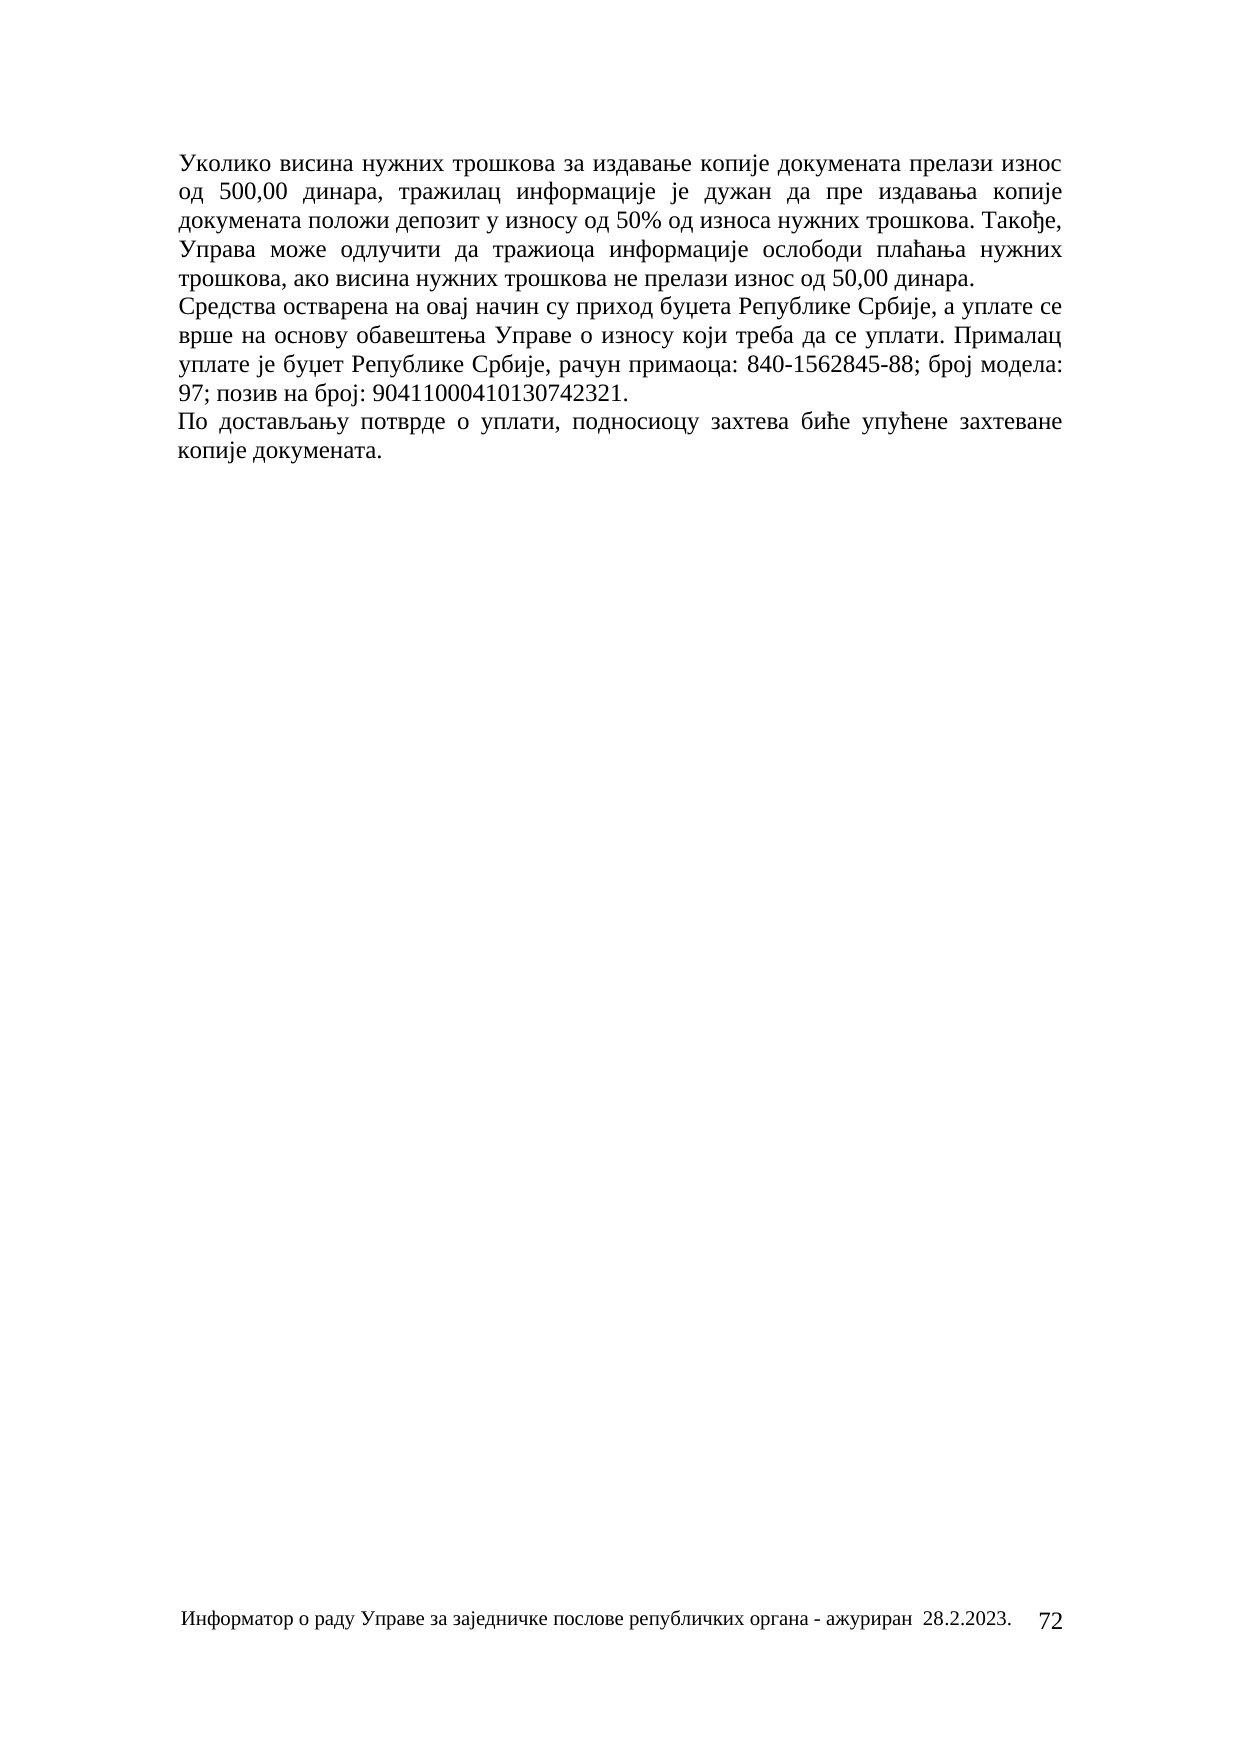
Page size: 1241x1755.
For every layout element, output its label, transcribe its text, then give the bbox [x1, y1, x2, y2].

text Уколико висина нужних трошкова за издавање копије докумената прелази износ од 500,00 динара, тражилац информације је дужан да пре издавања копије докумената положи депозит у износу од 50% од износа нужних трошкова. Такође, Управа може одлучити да тражиоца информације ослободи плаћања нужних трошкова, ако висина нужних трошкова не прелази износ од 50,00 динара. [178, 148, 1063, 291]
text Средства остварена на овај начин су приход буџета Републике Србије, а уплате се врше на основу обавештења Управе о износу који треба да се уплати. Прималац уплате је буџет Републике Србије, рачун примаоца: 840-1562845-88; број модела: 97; позив на број: 90411000410130742321. [178, 291, 1063, 406]
text По достављању потврде о уплати, подносиоцу захтева биће упућене захтеване копије докумената. [177, 406, 1063, 464]
